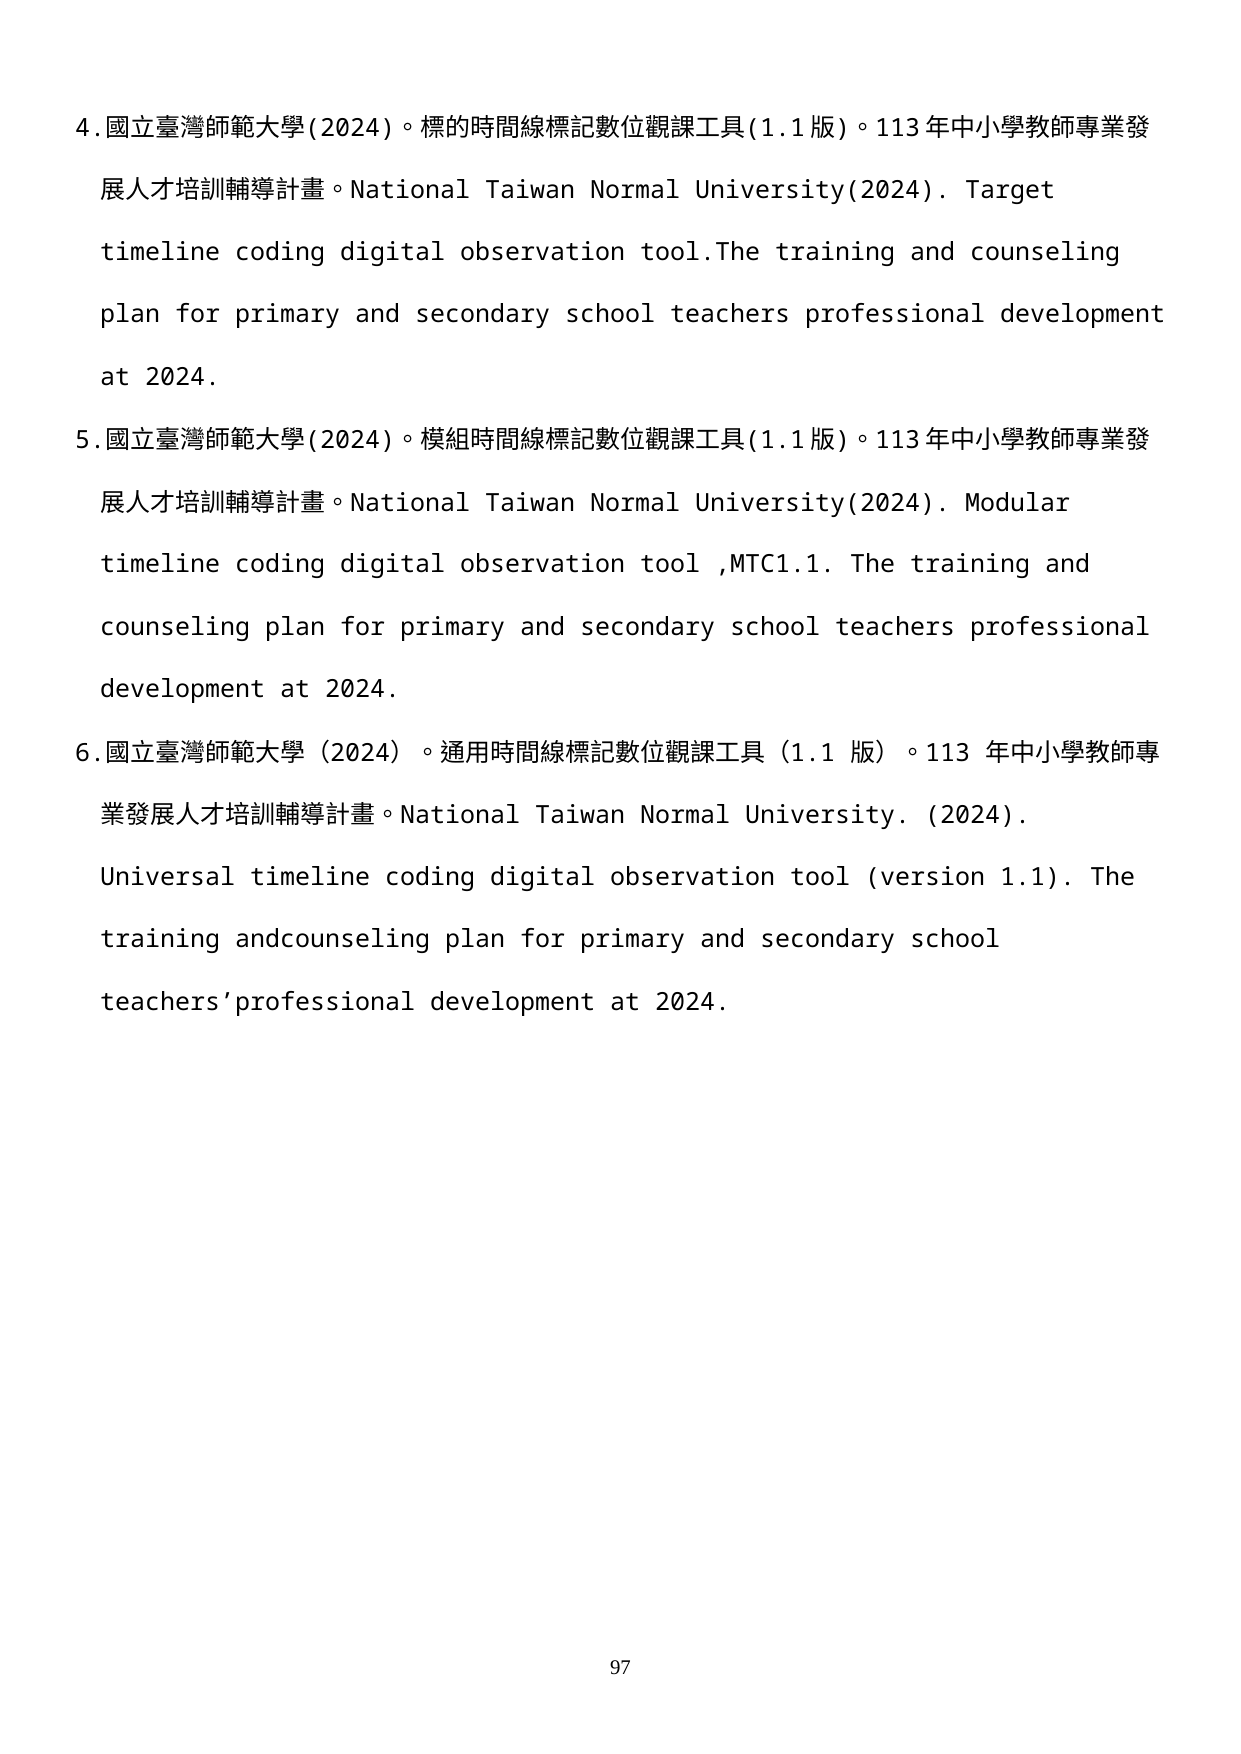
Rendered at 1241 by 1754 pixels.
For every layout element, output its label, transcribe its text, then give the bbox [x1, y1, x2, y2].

text 5.國立臺灣師範大學(2024)。模組時間線標記數位觀課工具(1.1版)。113年中小學教師專業發展人才培訓輔導計畫。National Taiwan Normal University(2024). Modular timeline coding digital observation tool ,MTC1.1. The training and counseling plan for primary and secondary school teachers professional development at 2024. [75, 396, 1165, 709]
text 4.國立臺灣師範大學(2024)。標的時間線標記數位觀課工具(1.1版)。113年中小學教師專業發展人才培訓輔導計畫。National Taiwan Normal University(2024). Target timeline coding digital observation tool.The training and counseling plan for primary and secondary school teachers professional development at 2024. [75, 84, 1165, 396]
text 6.國立臺灣師範大學（2024）。通用時間線標記數位觀課工具（1.1 版）。113 年中小學教師專業發展人才培訓輔導計畫。National Taiwan Normal University. (2024). Universal timeline coding digital observation tool (version 1.1). The training andcounseling plan for primary and secondary school teachers’professional development at 2024. [75, 709, 1165, 1021]
